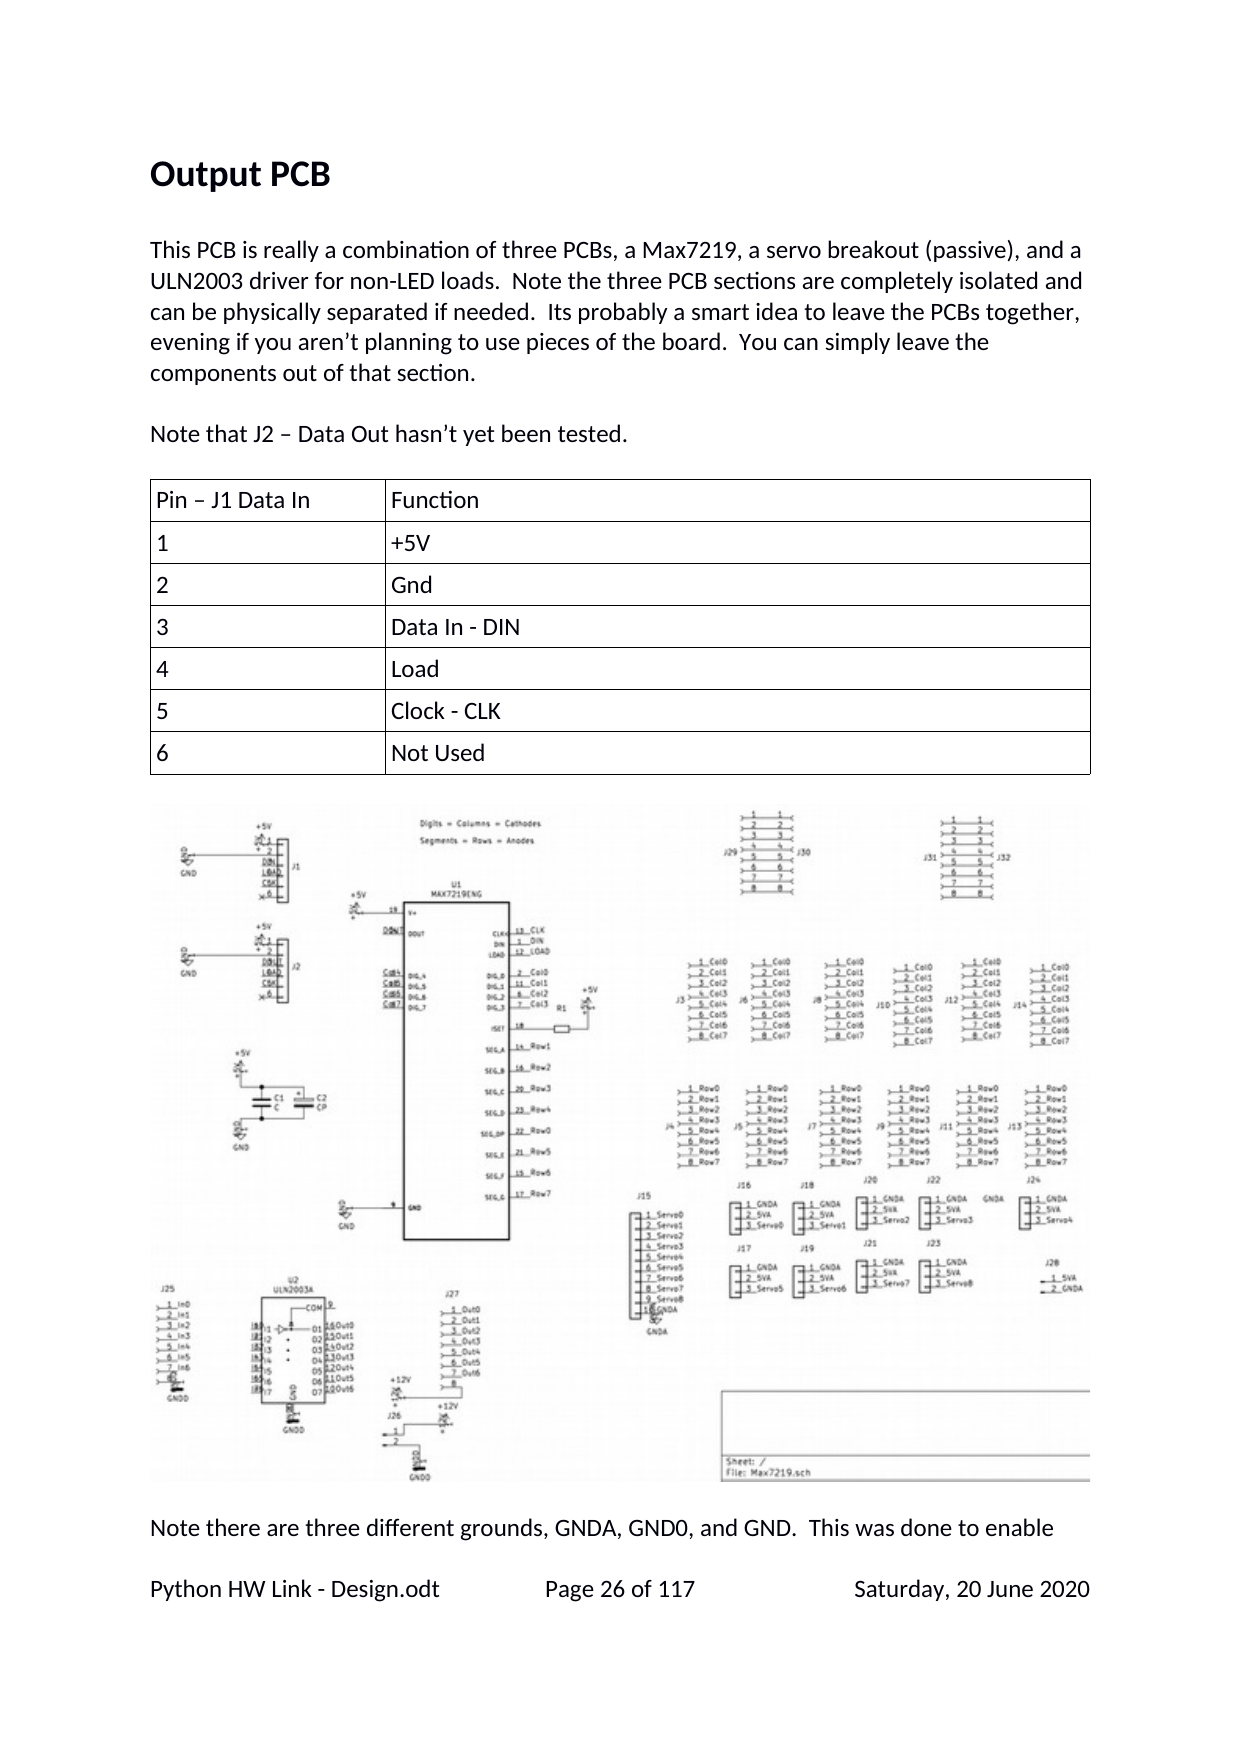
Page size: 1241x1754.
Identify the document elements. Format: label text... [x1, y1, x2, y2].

text Note there are three different grounds, GNDA, GND0, and GND. This was done to enable [150, 1512, 1090, 1543]
table_cell 3 [151, 606, 385, 647]
table_cell 1 [151, 522, 385, 563]
subtitle Output PCB [150, 150, 1090, 196]
table_cell 6 [151, 732, 385, 773]
table_cell +5V [386, 522, 1090, 563]
table_header Pin – J1 Data In [151, 480, 385, 521]
text This PCB is really a combination of three PCBs, a Max7219, a servo breakout (passive), and a ULN2003 driver for non-LED loads. Note the three PCB sections are completely isolated and can be physically separated if needed. Its probably a smart idea to leave the PCBs together, evening if you aren’t planning to use pieces of the board. You can simply leave the components out of that section. [150, 235, 1090, 387]
table_header Function [386, 480, 1090, 521]
table_cell Load [386, 648, 1090, 689]
text Note that J2 – Data Out hasn’t yet been tested. [150, 418, 1090, 448]
table_cell 2 [151, 564, 385, 605]
table_cell Not Used [386, 732, 1090, 773]
table_cell Gnd [386, 564, 1090, 605]
table_cell Data In - DIN [386, 606, 1090, 647]
table_cell 4 [151, 648, 385, 689]
table_cell 5 [151, 690, 385, 731]
picture [150, 804, 1091, 1482]
table_cell Clock - CLK [386, 690, 1090, 731]
